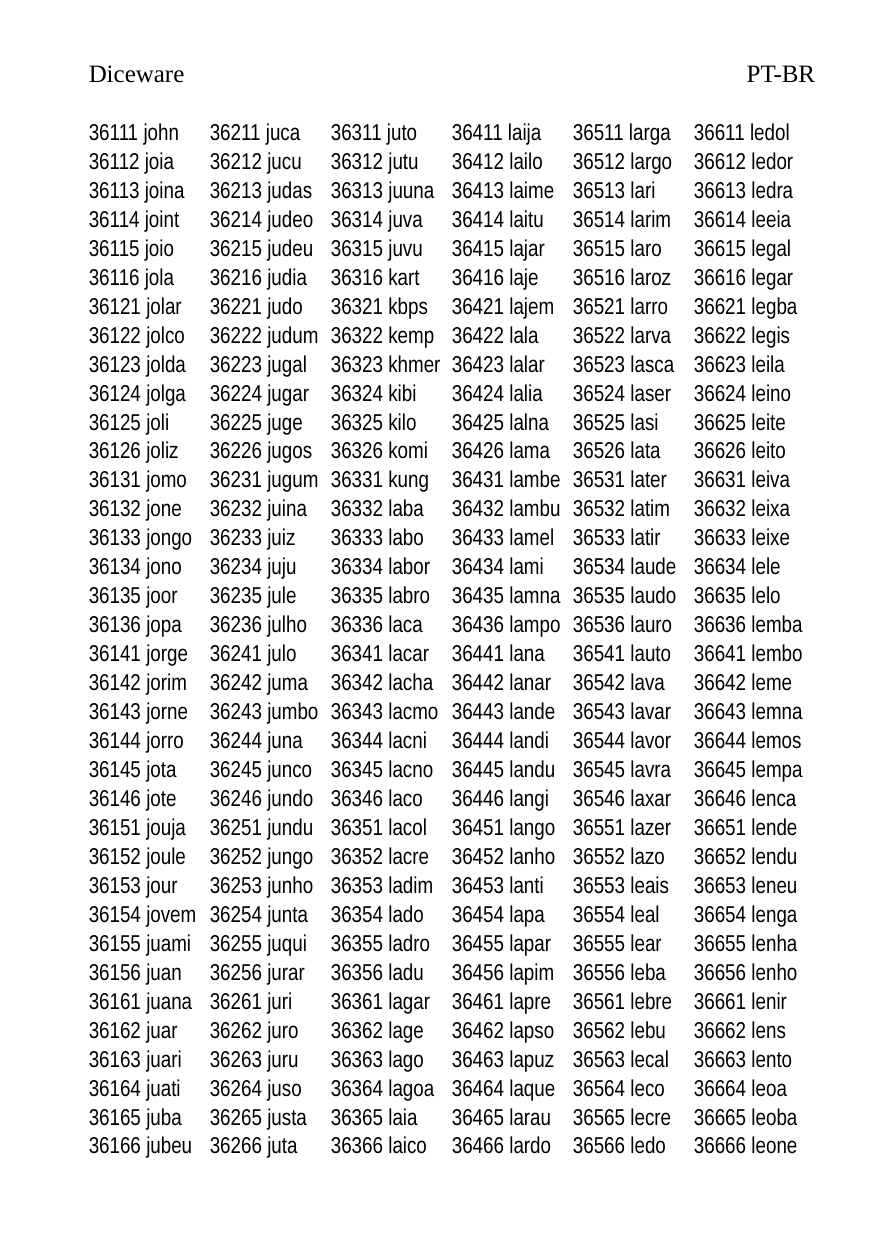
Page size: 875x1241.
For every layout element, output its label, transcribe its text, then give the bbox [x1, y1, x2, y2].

text 36313 juuna [331, 175, 452, 204]
text 36531 later [573, 465, 694, 494]
text 36111 john [88, 117, 209, 146]
text 36453 lanti [452, 870, 573, 899]
text 36464 laque [452, 1073, 573, 1102]
text 36515 laro [573, 233, 694, 262]
text 36225 juge [209, 407, 331, 436]
text 36133 jongo [88, 523, 209, 552]
text 36442 lanar [452, 667, 573, 696]
text 36562 lebu [573, 1015, 694, 1044]
text 36434 lami [452, 552, 573, 581]
text 36346 laco [331, 783, 452, 812]
text 36336 laca [331, 609, 452, 638]
text 36512 largo [573, 146, 694, 175]
text 36551 lazer [573, 812, 694, 841]
text 36153 jour [88, 870, 209, 899]
text 36155 juami [88, 928, 209, 957]
text 36542 lava [573, 667, 694, 696]
text 36132 jone [88, 494, 209, 523]
text 36621 legba [694, 291, 815, 320]
text 36214 judeo [209, 204, 331, 233]
text 36131 jomo [88, 465, 209, 494]
text 36664 leoa [694, 1073, 815, 1102]
text 36631 leiva [694, 465, 815, 494]
text 36622 legis [694, 320, 815, 349]
text 36436 lampo [452, 609, 573, 638]
text 36324 kibi [331, 378, 452, 407]
text 36161 juana [88, 986, 209, 1015]
text 36321 kbps [331, 291, 452, 320]
text 36325 kilo [331, 407, 452, 436]
text 36651 lende [694, 812, 815, 841]
text 36456 lapim [452, 957, 573, 986]
text 36364 lagoa [331, 1073, 452, 1102]
text 36545 lavra [573, 754, 694, 783]
text 36141 jorge [88, 638, 209, 667]
text 36226 jugos [209, 436, 331, 465]
text 36123 jolda [88, 349, 209, 378]
text 36135 joor [88, 581, 209, 609]
text 36625 leite [694, 407, 815, 436]
text 36254 junta [209, 899, 331, 928]
text 36334 labor [331, 552, 452, 581]
text 36355 ladro [331, 928, 452, 957]
text 36624 leino [694, 378, 815, 407]
text 36112 joia [88, 146, 209, 175]
text 36166 jubeu [88, 1131, 209, 1160]
text 36345 lacno [331, 754, 452, 783]
text 36544 lavor [573, 725, 694, 754]
text 36361 lagar [331, 986, 452, 1015]
text 36663 lento [694, 1044, 815, 1073]
text 36451 lango [452, 812, 573, 841]
text 36121 jolar [88, 291, 209, 320]
text 36525 lasi [573, 407, 694, 436]
text 36412 lailo [452, 146, 573, 175]
text 36516 laroz [573, 262, 694, 291]
text 36352 lacre [331, 841, 452, 870]
text 36113 joina [88, 175, 209, 204]
text 36312 jutu [331, 146, 452, 175]
text 36231 jugum [209, 465, 331, 494]
text 36511 larga [573, 117, 694, 146]
text 36213 judas [209, 175, 331, 204]
text 36342 lacha [331, 667, 452, 696]
text 36463 lapuz [452, 1044, 573, 1073]
text 36211 juca [209, 117, 331, 146]
text 36265 justa [209, 1102, 331, 1131]
text 36356 ladu [331, 957, 452, 986]
text 36522 larva [573, 320, 694, 349]
text 36331 kung [331, 465, 452, 494]
text 36114 joint [88, 204, 209, 233]
text 36514 larim [573, 204, 694, 233]
text 36255 juqui [209, 928, 331, 957]
text 36536 lauro [573, 609, 694, 638]
text 36636 lemba [694, 609, 815, 638]
text 36524 laser [573, 378, 694, 407]
text 36323 khmer [331, 349, 452, 378]
text 36232 juina [209, 494, 331, 523]
text 36565 lecre [573, 1102, 694, 1131]
text 36433 lamel [452, 523, 573, 552]
text 36633 leixe [694, 523, 815, 552]
text 36351 lacol [331, 812, 452, 841]
text 36146 jote [88, 783, 209, 812]
text 36466 lardo [452, 1131, 573, 1160]
text 36245 junco [209, 754, 331, 783]
text 36532 latim [573, 494, 694, 523]
text 36666 leone [694, 1131, 815, 1160]
text 36613 ledra [694, 175, 815, 204]
text 36655 lenha [694, 928, 815, 957]
text 36452 lanho [452, 841, 573, 870]
text 36426 lama [452, 436, 573, 465]
text 36423 lalar [452, 349, 573, 378]
text 36534 laude [573, 552, 694, 581]
text 36523 lasca [573, 349, 694, 378]
text 36234 juju [209, 552, 331, 581]
text 36661 lenir [694, 986, 815, 1015]
text 36415 lajar [452, 233, 573, 262]
text 36634 lele [694, 552, 815, 581]
text 36535 laudo [573, 581, 694, 609]
text 36635 lelo [694, 581, 815, 609]
text 36526 lata [573, 436, 694, 465]
text 36642 leme [694, 667, 815, 696]
text 36564 leco [573, 1073, 694, 1102]
text 36354 lado [331, 899, 452, 928]
text 36316 kart [331, 262, 452, 291]
text 36333 labo [331, 523, 452, 552]
text 36653 leneu [694, 870, 815, 899]
text 36445 landu [452, 754, 573, 783]
text 36253 junho [209, 870, 331, 899]
text 36462 lapso [452, 1015, 573, 1044]
text 36425 lalna [452, 407, 573, 436]
text 36546 laxar [573, 783, 694, 812]
text 36244 juna [209, 725, 331, 754]
text 36362 lage [331, 1015, 452, 1044]
text 36616 legar [694, 262, 815, 291]
text 36163 juari [88, 1044, 209, 1073]
text 36126 joliz [88, 436, 209, 465]
text 36256 jurar [209, 957, 331, 986]
text 36332 laba [331, 494, 452, 523]
text 36413 laime [452, 175, 573, 204]
text 36344 lacni [331, 725, 452, 754]
text 36144 jorro [88, 725, 209, 754]
text 36554 leal [573, 899, 694, 928]
text 36444 landi [452, 725, 573, 754]
text 36656 lenho [694, 957, 815, 986]
text 36243 jumbo [209, 696, 331, 725]
text 36363 lago [331, 1044, 452, 1073]
text 36154 jovem [88, 899, 209, 928]
text 36365 laia [331, 1102, 452, 1131]
text 36142 jorim [88, 667, 209, 696]
text 36566 ledo [573, 1131, 694, 1160]
text 36641 lembo [694, 638, 815, 667]
text 36122 jolco [88, 320, 209, 349]
text 36513 lari [573, 175, 694, 204]
text 36552 lazo [573, 841, 694, 870]
text 36645 lempa [694, 754, 815, 783]
text 36236 julho [209, 609, 331, 638]
text 36124 jolga [88, 378, 209, 407]
text 36246 jundo [209, 783, 331, 812]
text 36561 lebre [573, 986, 694, 1015]
text 36443 lande [452, 696, 573, 725]
text 36646 lenca [694, 783, 815, 812]
text 36353 ladim [331, 870, 452, 899]
text 36533 latir [573, 523, 694, 552]
text 36134 jono [88, 552, 209, 581]
text 36152 joule [88, 841, 209, 870]
text 36424 lalia [452, 378, 573, 407]
text 36343 lacmo [331, 696, 452, 725]
text 36446 langi [452, 783, 573, 812]
text 36311 juto [331, 117, 452, 146]
text 36242 juma [209, 667, 331, 696]
text 36263 juru [209, 1044, 331, 1073]
text 36162 juar [88, 1015, 209, 1044]
text 36612 ledor [694, 146, 815, 175]
text 36341 lacar [331, 638, 452, 667]
text 36262 juro [209, 1015, 331, 1044]
text 36233 juiz [209, 523, 331, 552]
text 36212 jucu [209, 146, 331, 175]
text 36615 legal [694, 233, 815, 262]
text 36143 jorne [88, 696, 209, 725]
text 36416 laje [452, 262, 573, 291]
text 36614 leeia [694, 204, 815, 233]
text 36261 juri [209, 986, 331, 1015]
text 36116 jola [88, 262, 209, 291]
text 36264 juso [209, 1073, 331, 1102]
text 36421 lajem [452, 291, 573, 320]
text 36322 kemp [331, 320, 452, 349]
text 36215 judeu [209, 233, 331, 262]
text 36461 lapre [452, 986, 573, 1015]
text 36315 juvu [331, 233, 452, 262]
text 36553 leais [573, 870, 694, 899]
text 36626 leito [694, 436, 815, 465]
text 36411 laija [452, 117, 573, 146]
text 36335 labro [331, 581, 452, 609]
text 36431 lambe [452, 465, 573, 494]
text 36541 lauto [573, 638, 694, 667]
text 36644 lemos [694, 725, 815, 754]
text 36563 lecal [573, 1044, 694, 1073]
text 36221 judo [209, 291, 331, 320]
text 36432 lambu [452, 494, 573, 523]
text 36435 lamna [452, 581, 573, 609]
text 36366 laico [331, 1131, 452, 1160]
text 36662 lens [694, 1015, 815, 1044]
text 36465 larau [452, 1102, 573, 1131]
text 36665 leoba [694, 1102, 815, 1131]
text 36136 jopa [88, 609, 209, 638]
text 36441 lana [452, 638, 573, 667]
text 36543 lavar [573, 696, 694, 725]
text 36251 jundu [209, 812, 331, 841]
text 36235 jule [209, 581, 331, 609]
text 36611 ledol [694, 117, 815, 146]
text 36156 juan [88, 957, 209, 986]
text 36652 lendu [694, 841, 815, 870]
text 36623 leila [694, 349, 815, 378]
text 36165 juba [88, 1102, 209, 1131]
text 36216 judia [209, 262, 331, 291]
text 36326 komi [331, 436, 452, 465]
text 36521 larro [573, 291, 694, 320]
text 36454 lapa [452, 899, 573, 928]
text 36241 julo [209, 638, 331, 667]
text 36151 jouja [88, 812, 209, 841]
text 36654 lenga [694, 899, 815, 928]
text 36164 juati [88, 1073, 209, 1102]
text 36145 jota [88, 754, 209, 783]
text 36422 lala [452, 320, 573, 349]
text 36222 judum [209, 320, 331, 349]
text 36252 jungo [209, 841, 331, 870]
text 36643 lemna [694, 696, 815, 725]
text 36125 joli [88, 407, 209, 436]
text 36556 leba [573, 957, 694, 986]
text 36632 leixa [694, 494, 815, 523]
text 36414 laitu [452, 204, 573, 233]
text 36223 jugal [209, 349, 331, 378]
text 36266 juta [209, 1131, 331, 1160]
text 36314 juva [331, 204, 452, 233]
text 36224 jugar [209, 378, 331, 407]
text 36555 lear [573, 928, 694, 957]
text 36455 lapar [452, 928, 573, 957]
text 36115 joio [88, 233, 209, 262]
